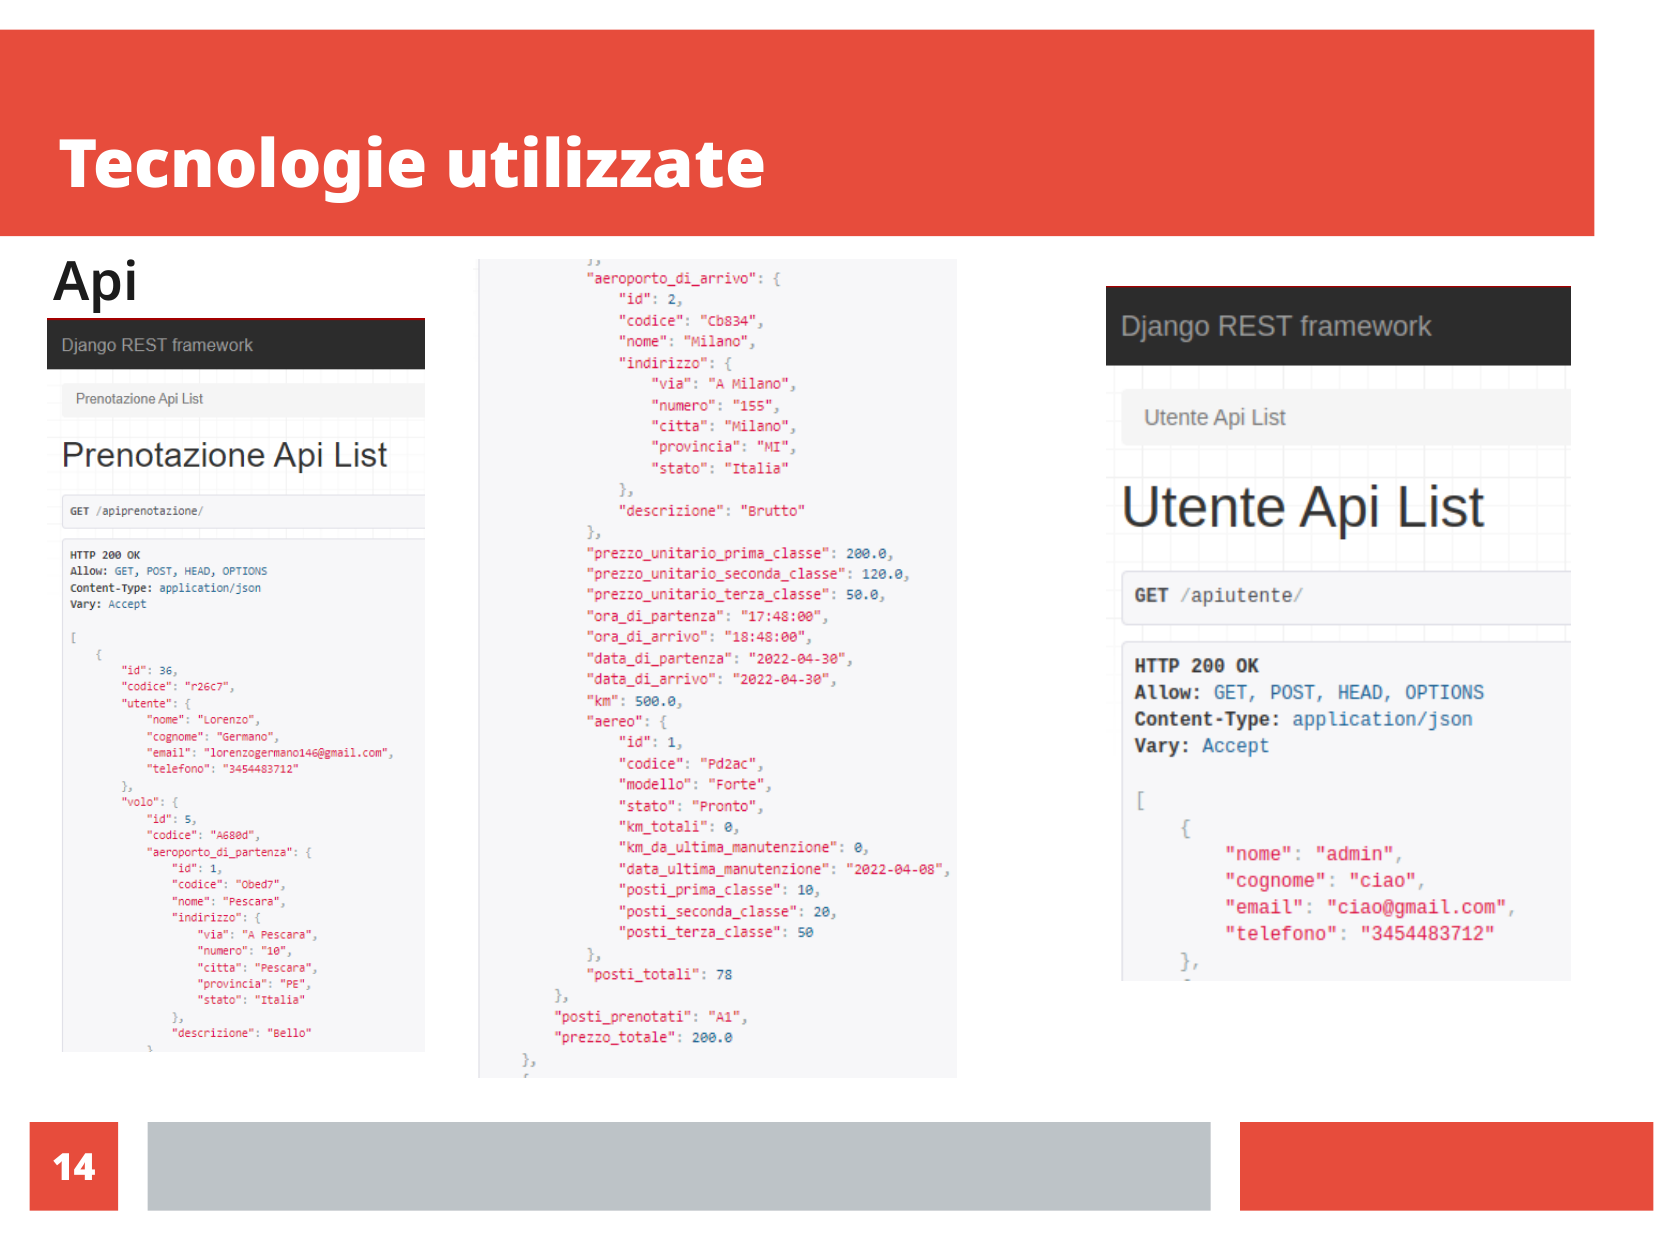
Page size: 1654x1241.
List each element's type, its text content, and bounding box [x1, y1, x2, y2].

list Api [53, 242, 1560, 319]
picture [47, 318, 425, 1052]
picture [1106, 286, 1571, 981]
picture [473, 259, 957, 1078]
title Tecnologie utilizzate [59, 59, 1595, 207]
